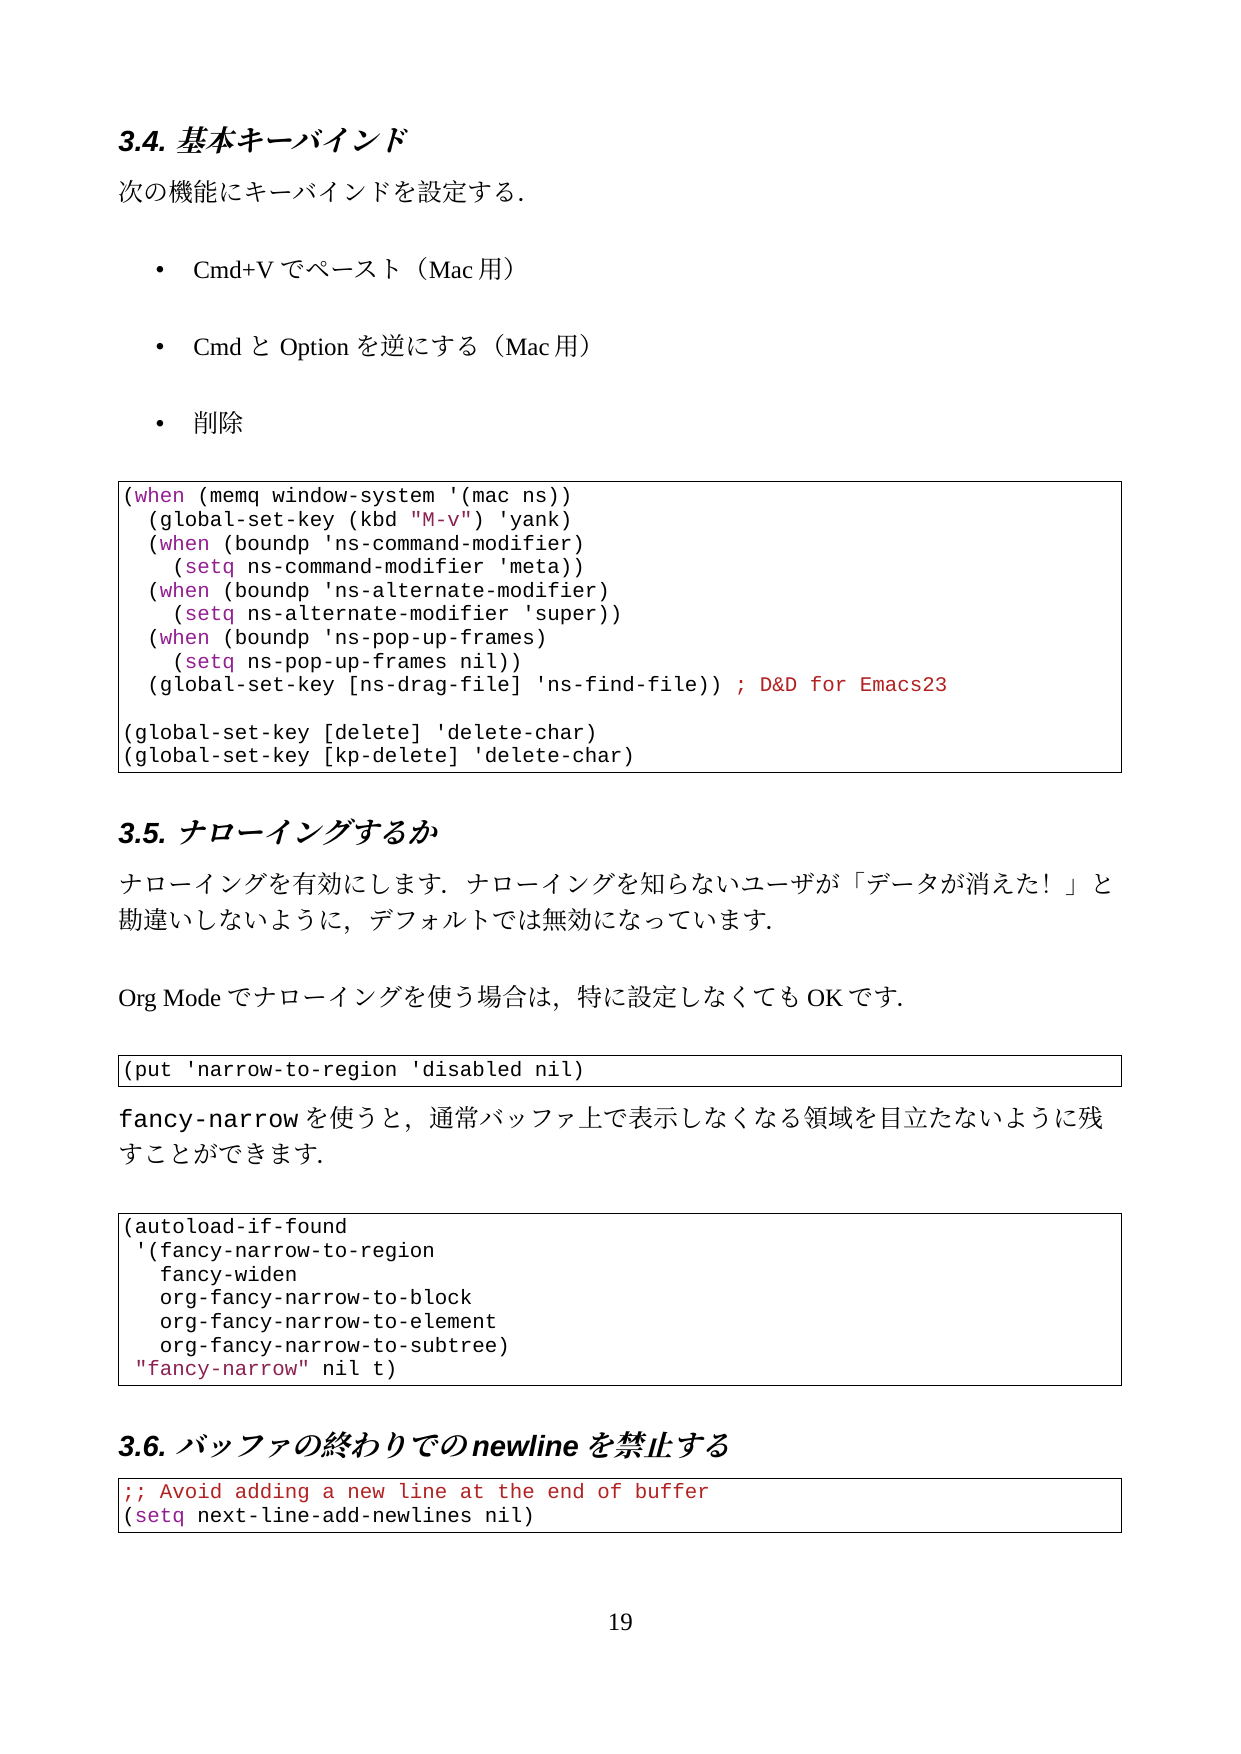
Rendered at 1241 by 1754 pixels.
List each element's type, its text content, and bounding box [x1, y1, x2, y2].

text 次の機能にキーバインドを設定する． [118, 172, 1122, 237]
text (setq ns-alternate-modifier 'super)) [119, 599, 1121, 623]
text (setq ns-command-modifier 'meta)) [119, 552, 1121, 576]
text (when (boundp 'ns-command-modifier) [119, 528, 1121, 552]
text (when (boundp 'ns-pop-up-frames) [119, 623, 1121, 647]
text org-fancy-narrow-to-subtree) [119, 1331, 1121, 1354]
text (setq next-line-add-newlines nil) [119, 1501, 1121, 1532]
text (global-set-key (kbd "M-v") 'yank) [119, 505, 1121, 528]
text (global-set-key [ns-drag-file] 'ns-find-file)) ; D&D for Emacs23 [119, 670, 1121, 694]
text fancy-narrow を使うと，通常バッファ上で表示しなくなる領域を目立たないように残すことができます． [118, 1099, 1122, 1200]
subtitle ナローイングするか [118, 810, 1122, 852]
text (when (boundp 'ns-alternate-modifier) [119, 576, 1121, 599]
text fancy-widen [119, 1260, 1121, 1283]
subtitle バッファの終わりでのnewlineを禁止する [118, 1423, 1122, 1465]
text org-fancy-narrow-to-block [119, 1283, 1121, 1307]
text org-fancy-narrow-to-element [119, 1307, 1121, 1331]
subtitle 基本キーバインド [118, 118, 1122, 160]
text '(fancy-narrow-to-region [119, 1236, 1121, 1260]
text ;; Avoid adding a new line at the end of buffer [119, 1479, 1121, 1501]
text (setq ns-pop-up-frames nil)) [119, 647, 1121, 670]
list Cmd+V でペースト（Mac用） [156, 250, 1122, 314]
text "fancy-narrow" nil t) [119, 1354, 1121, 1385]
text (autoload-if-found [119, 1214, 1121, 1236]
text (put 'narrow-to-region 'disabled nil) [119, 1056, 1121, 1086]
list Cmd と Option を逆にする（Mac用） [156, 327, 1122, 392]
text ナローイングを有効にします．ナローイングを知らないユーザが「データが消えた！」と勘違いしないように，デフォルトでは無効になっています． [118, 865, 1122, 965]
list 削除 [156, 404, 1122, 469]
text Org Mode でナローイングを使う場合は，特に設定しなくてもOKです． [118, 978, 1122, 1042]
text (global-set-key [kp-delete] 'delete-char) [119, 741, 1121, 772]
text (when (memq window-system '(mac ns)) [119, 482, 1121, 505]
text (global-set-key [delete] 'delete-char) [119, 718, 1121, 741]
